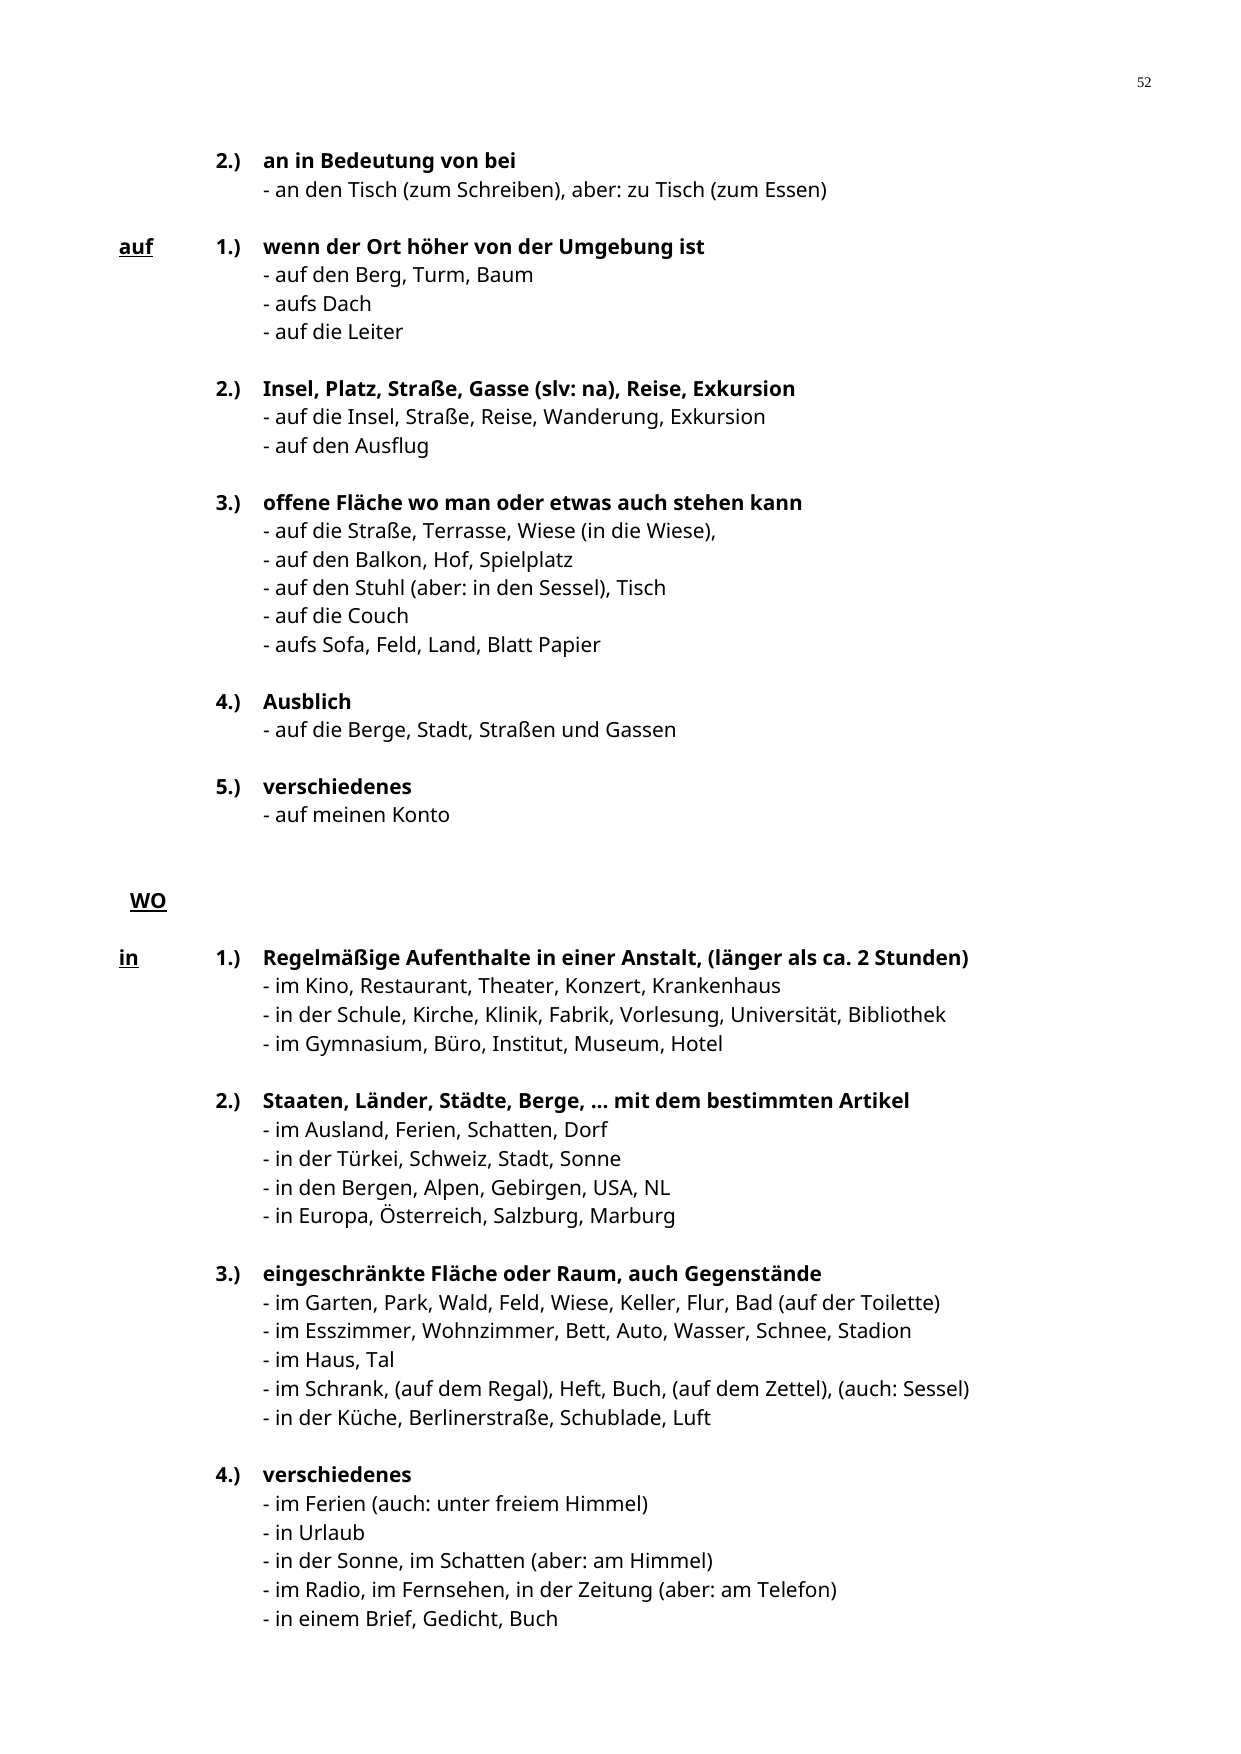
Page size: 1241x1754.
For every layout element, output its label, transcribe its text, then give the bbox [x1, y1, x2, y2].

table_cell 2.) [193, 1087, 251, 1115]
table_cell 5.) [193, 772, 252, 801]
table_cell [193, 1604, 251, 1633]
table_cell 3.) [193, 1259, 251, 1288]
table_cell [193, 1633, 251, 1662]
table_cell offene Fläche wo man oder etwas auch stehen kann [252, 488, 1123, 516]
table_cell [1123, 1087, 1240, 1115]
table_cell [108, 289, 192, 317]
table_cell [251, 1058, 1122, 1087]
table_cell [193, 545, 252, 573]
table_cell [193, 1288, 251, 1317]
table_cell - in den Bergen, Alpen, Gebirgen, USA, NL [251, 1173, 1122, 1202]
table_cell [193, 431, 252, 459]
table_cell [193, 801, 252, 829]
table_cell [193, 1317, 251, 1345]
table_cell wenn der Ort höher von der Umgebung ist [252, 232, 1123, 260]
table_cell [193, 118, 252, 147]
table_cell [108, 659, 192, 687]
table_cell - auf die Straße, Terrasse, Wiese (in die Wiese), [252, 516, 1123, 545]
table_cell - auf meinen Konto [252, 801, 1123, 829]
table_cell [108, 1604, 192, 1633]
table_cell - auf die Insel, Straße, Reise, Wanderung, Exkursion [252, 403, 1123, 431]
table_cell [108, 346, 192, 374]
table_cell [108, 1460, 192, 1489]
table_cell - auf den Stuhl (aber: in den Sessel), Tisch [252, 573, 1123, 602]
table_cell [108, 431, 192, 459]
table_cell [193, 1058, 251, 1087]
table_cell [108, 1288, 192, 1317]
table_cell [193, 573, 252, 602]
table_cell [1123, 1604, 1240, 1633]
table_cell [1123, 1489, 1240, 1518]
table_cell - in der Sonne, im Schatten (aber: am Himmel) [251, 1547, 1122, 1575]
table_cell [1123, 1547, 1240, 1575]
table_cell [108, 1230, 192, 1259]
table_cell [108, 630, 192, 658]
table_cell [108, 403, 192, 431]
table_cell [251, 1230, 1122, 1259]
table_cell [193, 1575, 251, 1604]
table_cell [193, 1518, 251, 1547]
table_cell [108, 1633, 192, 1662]
table_cell [1123, 1230, 1240, 1259]
table_cell [108, 1087, 192, 1115]
table_cell verschiedenes [251, 1460, 1122, 1489]
table_cell - im Radio, im Fernsehen, in der Zeitung (aber: am Telefon) [251, 1575, 1122, 1604]
table_cell [108, 573, 192, 602]
table_header [1123, 943, 1240, 972]
table_cell [193, 403, 252, 431]
table_cell [193, 715, 252, 744]
table_cell [108, 1403, 192, 1432]
table_cell [252, 118, 1123, 147]
table_cell [251, 1432, 1122, 1460]
table_cell [108, 772, 192, 801]
table_cell [193, 175, 252, 203]
table_cell [1123, 1345, 1240, 1374]
table_cell [1123, 1432, 1240, 1460]
table_cell - in der Schule, Kirche, Klinik, Fabrik, Vorlesung, Universität, Bibliothek [251, 1000, 1122, 1029]
table_cell - aufs Dach [252, 289, 1123, 317]
table_cell [108, 687, 192, 715]
table_cell - im Kino, Restaurant, Theater, Konzert, Krankenhaus [251, 972, 1122, 1000]
table_cell - im Schrank, (auf dem Regal), Heft, Buch, (auf dem Zettel), (auch: Sessel) [251, 1374, 1122, 1403]
table_cell [108, 204, 192, 232]
table_cell Insel, Platz, Straße, Gasse (slv: na), Reise, Exkursion [252, 374, 1123, 402]
table_header Regelmäßige Aufenthalte in einer Anstalt, (länger als ca. 2 Stunden) [251, 943, 1122, 972]
table_cell - in der Türkei, Schweiz, Stadt, Sonne [251, 1144, 1122, 1173]
table_cell [251, 1633, 1122, 1662]
table_cell auf [108, 232, 192, 260]
table_cell [193, 1230, 251, 1259]
table_cell [108, 1489, 192, 1518]
table_cell - im Garten, Park, Wald, Feld, Wiese, Keller, Flur, Bad (auf der Toilette) [251, 1288, 1122, 1317]
table_cell [193, 516, 252, 545]
table_cell [1123, 1202, 1240, 1230]
table_cell verschiedenes [252, 772, 1123, 801]
table_cell [193, 1029, 251, 1058]
table_cell [1123, 1058, 1240, 1087]
table_cell [193, 602, 252, 630]
table_cell [108, 175, 192, 203]
table_cell [193, 1115, 251, 1144]
table_cell [193, 1144, 251, 1173]
table_cell - im Ferien (auch: unter freiem Himmel) [251, 1489, 1122, 1518]
table_cell [108, 1345, 192, 1374]
table_cell [108, 715, 192, 744]
table_cell [108, 744, 192, 772]
table_cell - auf die Berge, Stadt, Straßen und Gassen [252, 715, 1123, 744]
table_cell [108, 602, 192, 630]
table_cell [193, 1000, 251, 1029]
table_cell [108, 516, 192, 545]
table_cell 4.) [193, 687, 252, 715]
table_cell [108, 488, 192, 516]
table_header 1.) [193, 943, 251, 972]
table_cell [252, 459, 1123, 488]
table_cell [193, 260, 252, 289]
table_cell an in Bedeutung von bei [252, 147, 1123, 175]
table_cell [193, 1403, 251, 1432]
table_cell [108, 1202, 192, 1230]
table_cell [252, 659, 1123, 687]
table_cell 3.) [193, 488, 252, 516]
table_cell 1.) [193, 232, 252, 260]
table_cell - in Urlaub [251, 1518, 1122, 1547]
table_cell - im Esszimmer, Wohnzimmer, Bett, Auto, Wasser, Schnee, Stadion [251, 1317, 1122, 1345]
table_cell [108, 1575, 192, 1604]
table_cell Staaten, Länder, Städte, Berge, ... mit dem bestimmten Artikel [251, 1087, 1122, 1115]
table_cell [108, 260, 192, 289]
table_cell [1123, 1259, 1240, 1288]
table_cell [108, 1374, 192, 1403]
table_cell [193, 289, 252, 317]
table_cell - auf den Berg, Turm, Baum [252, 260, 1123, 289]
table_cell - im Haus, Tal [251, 1345, 1122, 1374]
text WO [130, 886, 1152, 914]
table_cell [1123, 1374, 1240, 1403]
table_cell [108, 801, 192, 829]
table_cell [108, 1144, 192, 1173]
table_cell [108, 317, 192, 346]
table_cell [1123, 1144, 1240, 1173]
table_cell Ausblich [252, 687, 1123, 715]
table_cell [1123, 1575, 1240, 1604]
table_cell [1123, 1403, 1240, 1432]
table_cell [193, 659, 252, 687]
table_cell [1123, 1288, 1240, 1317]
table_cell 2.) [193, 147, 252, 175]
table_header in [108, 943, 192, 972]
table_cell - auf die Leiter [252, 317, 1123, 346]
table_cell - aufs Sofa, Feld, Land, Blatt Papier [252, 630, 1123, 658]
table_cell [108, 545, 192, 573]
table_cell [193, 459, 252, 488]
table_cell [108, 459, 192, 488]
table_cell [193, 1547, 251, 1575]
table_cell [108, 1058, 192, 1087]
table_cell [108, 1518, 192, 1547]
table_cell 4.) [193, 1460, 251, 1489]
table_cell [193, 630, 252, 658]
table_cell [193, 1432, 251, 1460]
table_cell - auf den Balkon, Hof, Spielplatz [252, 545, 1123, 573]
table_cell [1123, 1633, 1240, 1662]
table_cell [193, 1202, 251, 1230]
table_cell [108, 374, 192, 402]
table_cell [1123, 1317, 1240, 1345]
table_cell [108, 1432, 192, 1460]
table_cell [108, 1173, 192, 1202]
table_cell - an den Tisch (zum Schreiben), aber: zu Tisch (zum Essen) [252, 175, 1123, 203]
table_cell [193, 744, 252, 772]
table_cell - in der Küche, Berlinerstraße, Schublade, Luft [251, 1403, 1122, 1432]
table_cell [108, 1547, 192, 1575]
table_cell - im Gymnasium, Büro, Institut, Museum, Hotel [251, 1029, 1122, 1058]
table_cell [1123, 1029, 1240, 1058]
table_cell [1123, 972, 1240, 1000]
table_cell [108, 1259, 192, 1288]
table_cell 2.) [193, 374, 252, 402]
table_cell [108, 1000, 192, 1029]
table_cell [252, 744, 1123, 772]
table_cell [193, 1173, 251, 1202]
table_cell - auf die Couch [252, 602, 1123, 630]
table_cell [193, 346, 252, 374]
table_cell [1123, 1000, 1240, 1029]
table_cell [108, 147, 192, 175]
table_cell eingeschränkte Fläche oder Raum, auch Gegenstände [251, 1259, 1122, 1288]
table_cell [193, 317, 252, 346]
table_cell [108, 972, 192, 1000]
table_cell - in einem Brief, Gedicht, Buch [251, 1604, 1122, 1633]
table_cell [1123, 1173, 1240, 1202]
table_cell [252, 346, 1123, 374]
table_cell - im Ausland, Ferien, Schatten, Dorf [251, 1115, 1122, 1144]
table_cell [108, 1115, 192, 1144]
table_cell [193, 1489, 251, 1518]
table_cell [108, 1029, 192, 1058]
table_cell [193, 1345, 251, 1374]
table_cell [108, 118, 192, 147]
table_cell [1123, 1518, 1240, 1547]
table_cell - auf den Ausflug [252, 431, 1123, 459]
table_cell [193, 1374, 251, 1403]
table_cell [193, 204, 252, 232]
table_cell [193, 972, 251, 1000]
table_cell [108, 1317, 192, 1345]
table_cell [252, 204, 1123, 232]
table_cell [1123, 1115, 1240, 1144]
table_cell [1123, 1460, 1240, 1489]
table_cell - in Europa, Österreich, Salzburg, Marburg [251, 1202, 1122, 1230]
